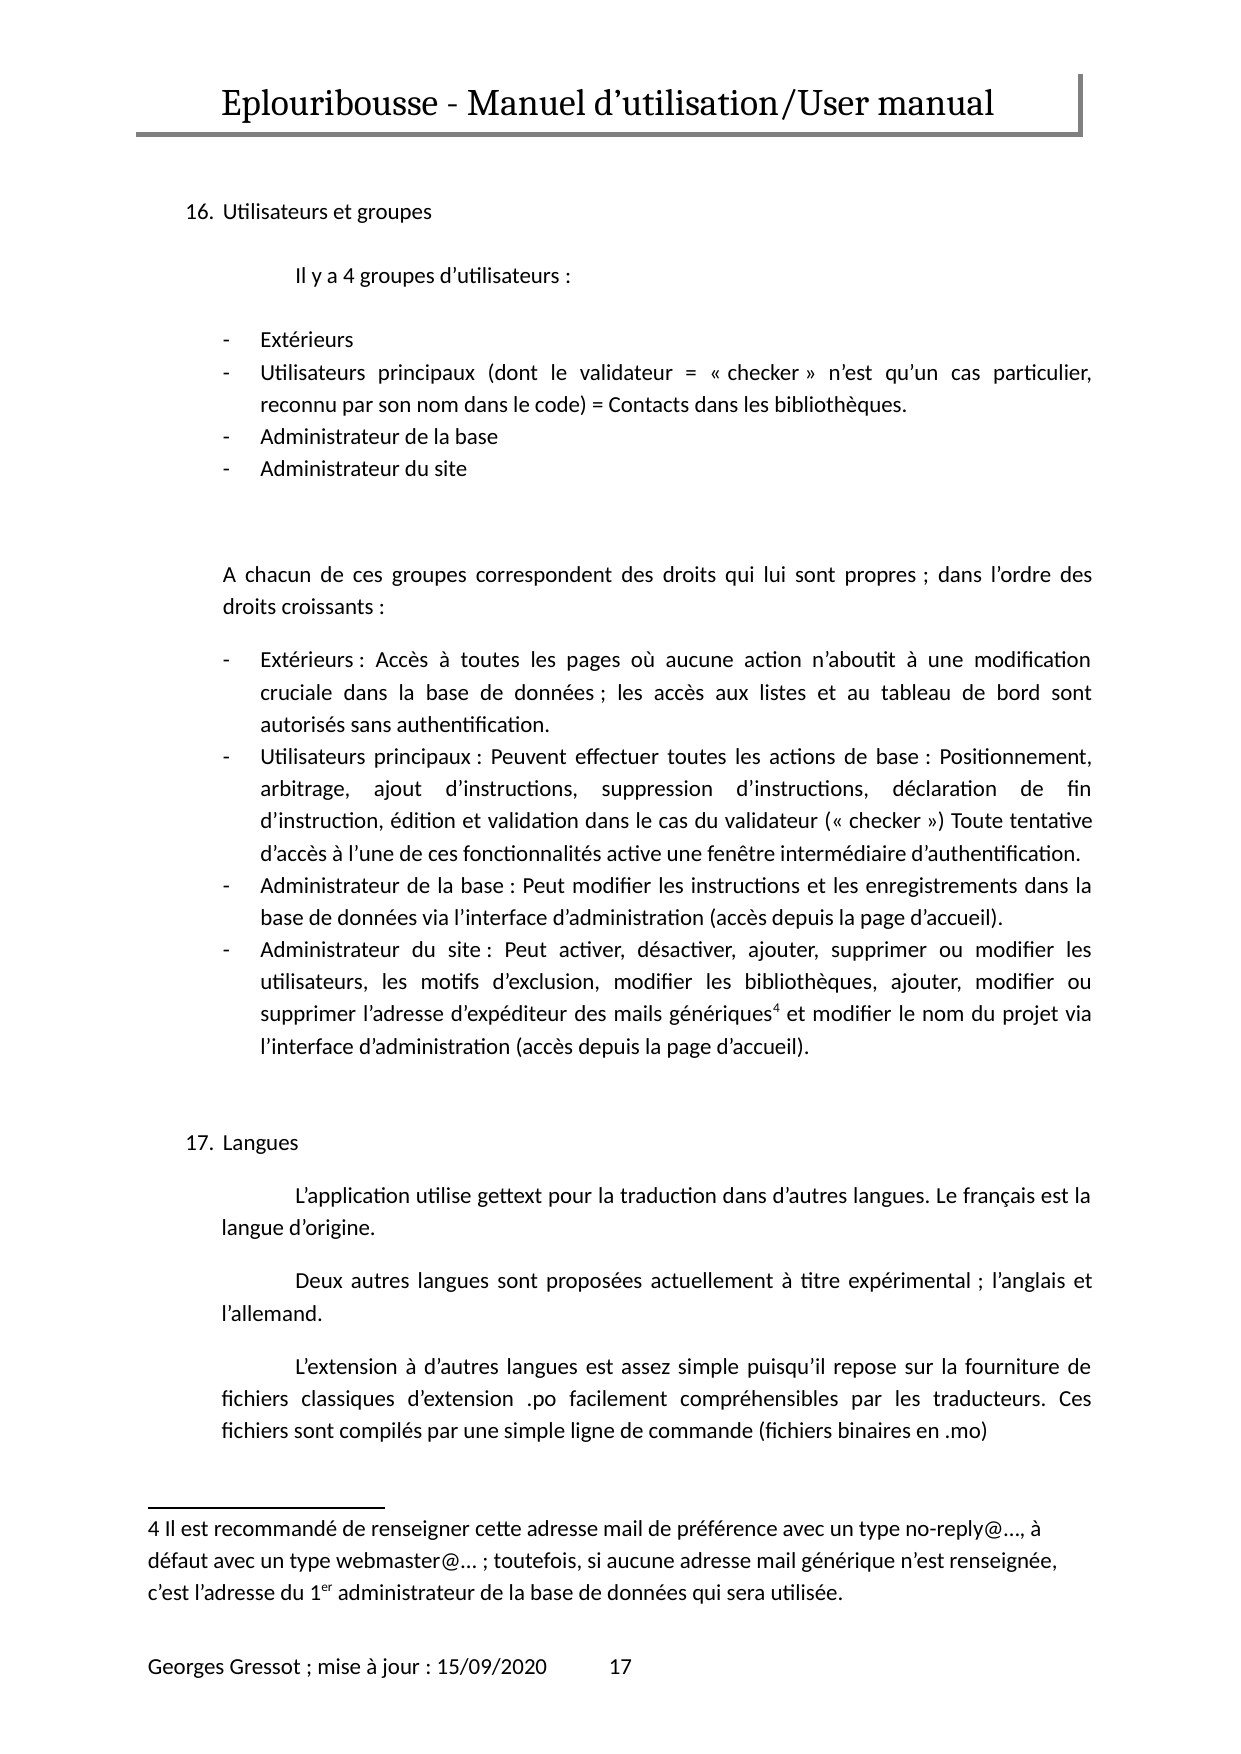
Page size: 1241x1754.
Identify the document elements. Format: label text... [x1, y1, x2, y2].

list Administrateur du site [223, 454, 1093, 482]
list Langues [185, 1128, 1093, 1156]
text Deux autres langues sont proposées actuellement à titre expérimental ; l’anglais et l’allemand. [221, 1267, 1093, 1327]
list Utilisateurs et groupes [185, 197, 1093, 225]
list Administrateur de la base [223, 422, 1093, 450]
text L’application utilise gettext pour la traduction dans d’autres langues. Le français est la langue d’origine. [221, 1181, 1093, 1242]
list Il y a 4 groupes d’utilisateurs : [295, 261, 1093, 289]
list Extérieurs [223, 326, 1093, 353]
list Administrateur du site : Peut activer, désactiver, ajouter, supprimer ou modifier les utilisateurs, les motifs d’exclusion, modifier les bibliothèques, ajouter, modifier ou supprimer l’adresse d’expéditeur des mails génériques et modifier le nom du projet via l’interface d’administration (accès depuis la page d’accueil). [223, 935, 1093, 1060]
text L’extension à d’autres langues est assez simple puisqu’il repose sur la fourniture de fichiers classiques d’extension .po facilement compréhensibles par les traducteurs. Ces fichiers sont compilés par une simple ligne de commande (fichiers binaires en .mo) [221, 1352, 1093, 1444]
list Utilisateurs principaux : Peuvent effectuer toutes les actions de base : Positionnement, arbitrage, ajout d’instructions, suppression d’instructions, déclaration de fin d’instruction, édition et validation dans le cas du validateur (« checker ») Toute tentative d’accès à l’une de ces fonctionnalités active une fenêtre intermédiaire d’authentification. [223, 742, 1093, 867]
list Extérieurs : Accès à toutes les pages où aucune action n’aboutit à une modification cruciale dans la base de données ; les accès aux listes et au tableau de bord sont autorisés sans authentification. [223, 646, 1093, 738]
text A chacun de ces groupes correspondent des droits qui lui sont propres ; dans l’ordre des droits croissants : [223, 560, 1093, 621]
list Utilisateurs principaux (dont le validateur = « checker » n’est qu’un cas particulier, reconnu par son nom dans le code) = Contacts dans les bibliothèques. [223, 358, 1093, 418]
list Il est recommandé de renseigner cette adresse mail de préférence avec un type no-reply@…, à défaut avec un type webmaster@… ; toutefois, si aucune adresse mail générique n’est renseignée, c’est l’adresse du 1er administrateur de la base de données qui sera utilisée. [148, 1514, 1093, 1606]
list Administrateur de la base : Peut modifier les instructions et les enregistrements dans la base de données via l’interface d’administration (accès depuis la page d’accueil). [223, 871, 1093, 931]
